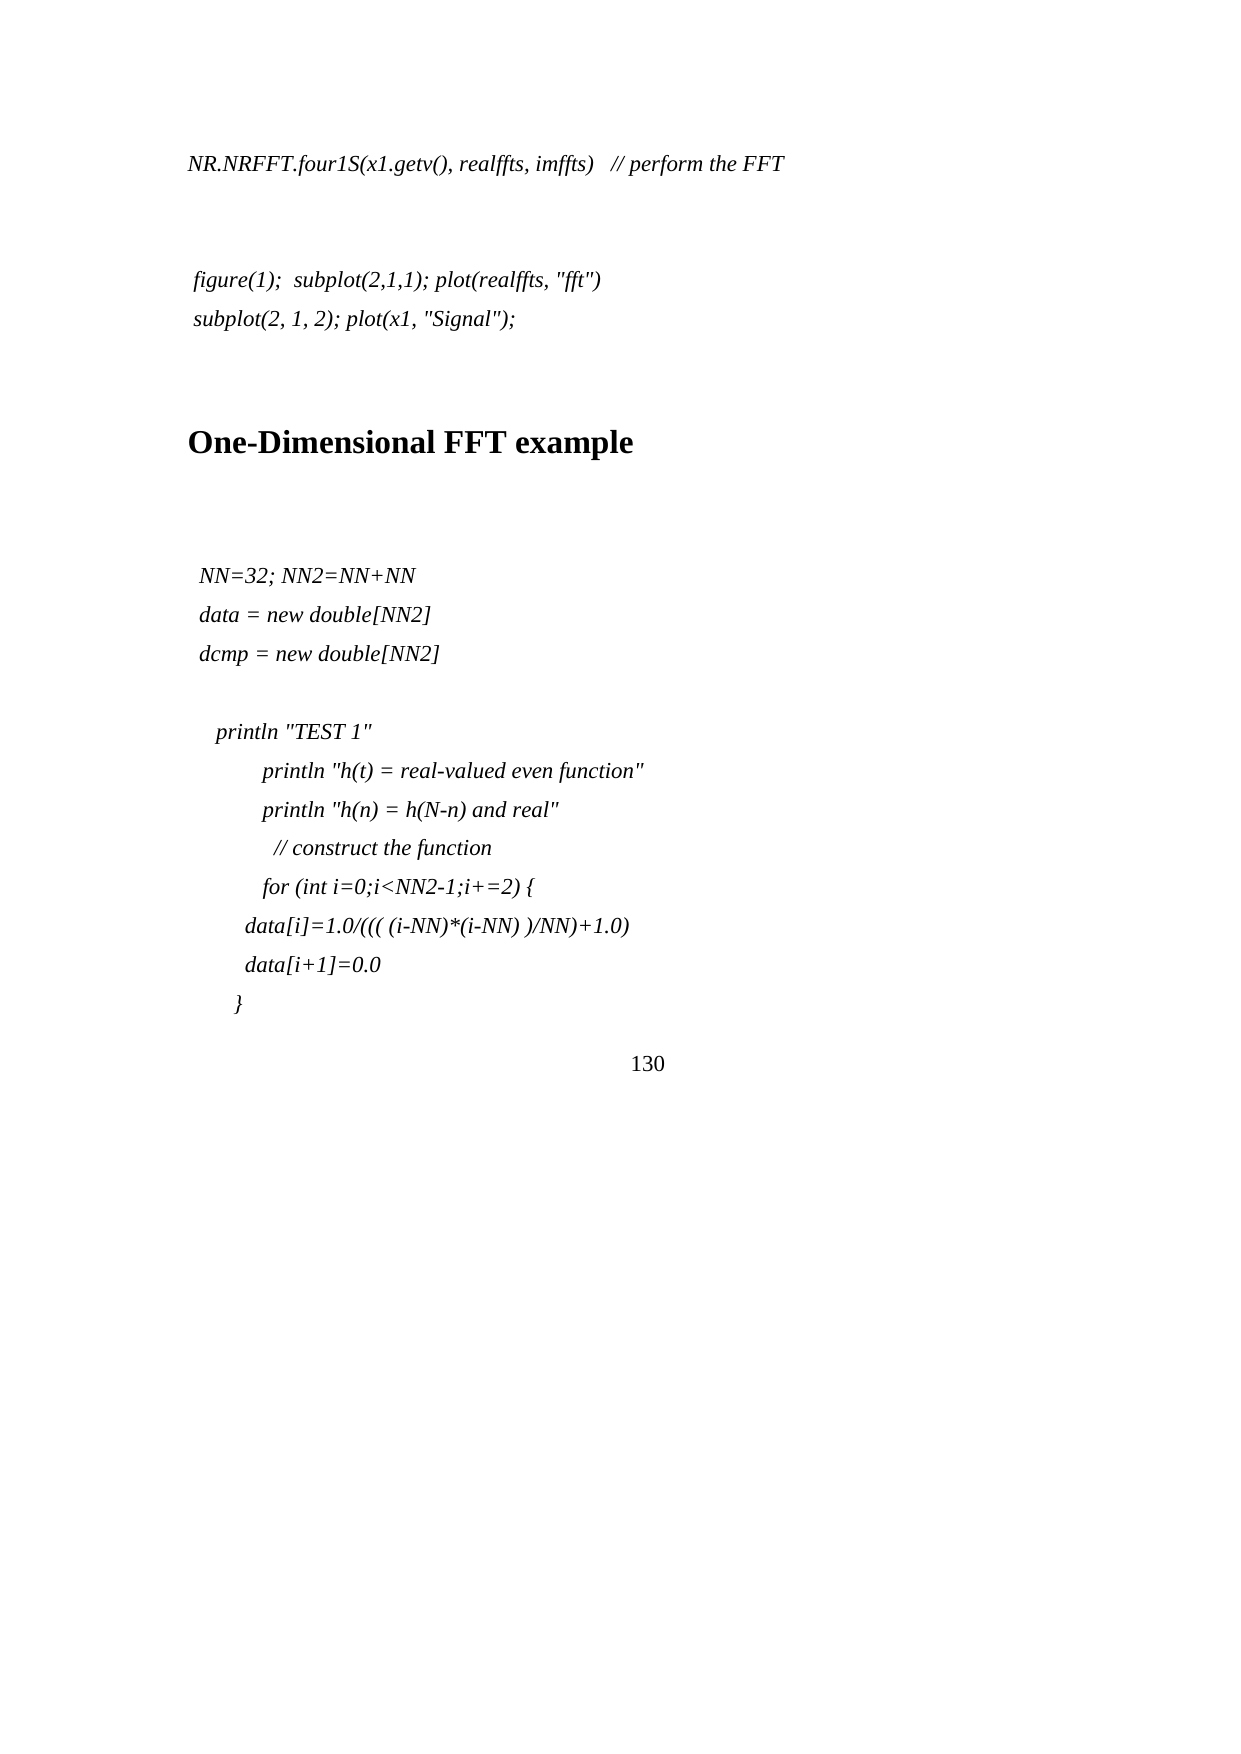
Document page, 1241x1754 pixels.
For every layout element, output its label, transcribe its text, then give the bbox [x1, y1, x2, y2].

text println "h(n) = h(N-n) and real" [187, 796, 1108, 822]
text data = new double[NN2] [187, 601, 1108, 628]
text dcmp = new double[NN2] [187, 640, 1108, 667]
text for (int i=0;i<NN2-1;i+=2) { [187, 873, 1108, 900]
text figure(1); subplot(2,1,1); plot(realffts, "fft") [187, 267, 1108, 293]
text // construct the function [187, 834, 1108, 861]
text data[i]=1.0/((( (i-NN)*(i-NN) )/NN)+1.0) [187, 912, 1108, 938]
text data[i+1]=0.0 [187, 951, 1108, 977]
text println "TEST 1" [187, 718, 1108, 744]
text println "h(t) = real-valued even function" [187, 757, 1108, 783]
text NN=32; NN2=NN+NN [187, 562, 1108, 589]
text } [187, 990, 1108, 1016]
text One-Dimensional FFT example [187, 422, 1108, 460]
text NR.NRFFT.four1S(x1.getv(), realffts, imffts) // perform the FFT [187, 150, 1108, 176]
text subplot(2, 1, 2); plot(x1, "Signal"); [187, 305, 1108, 332]
